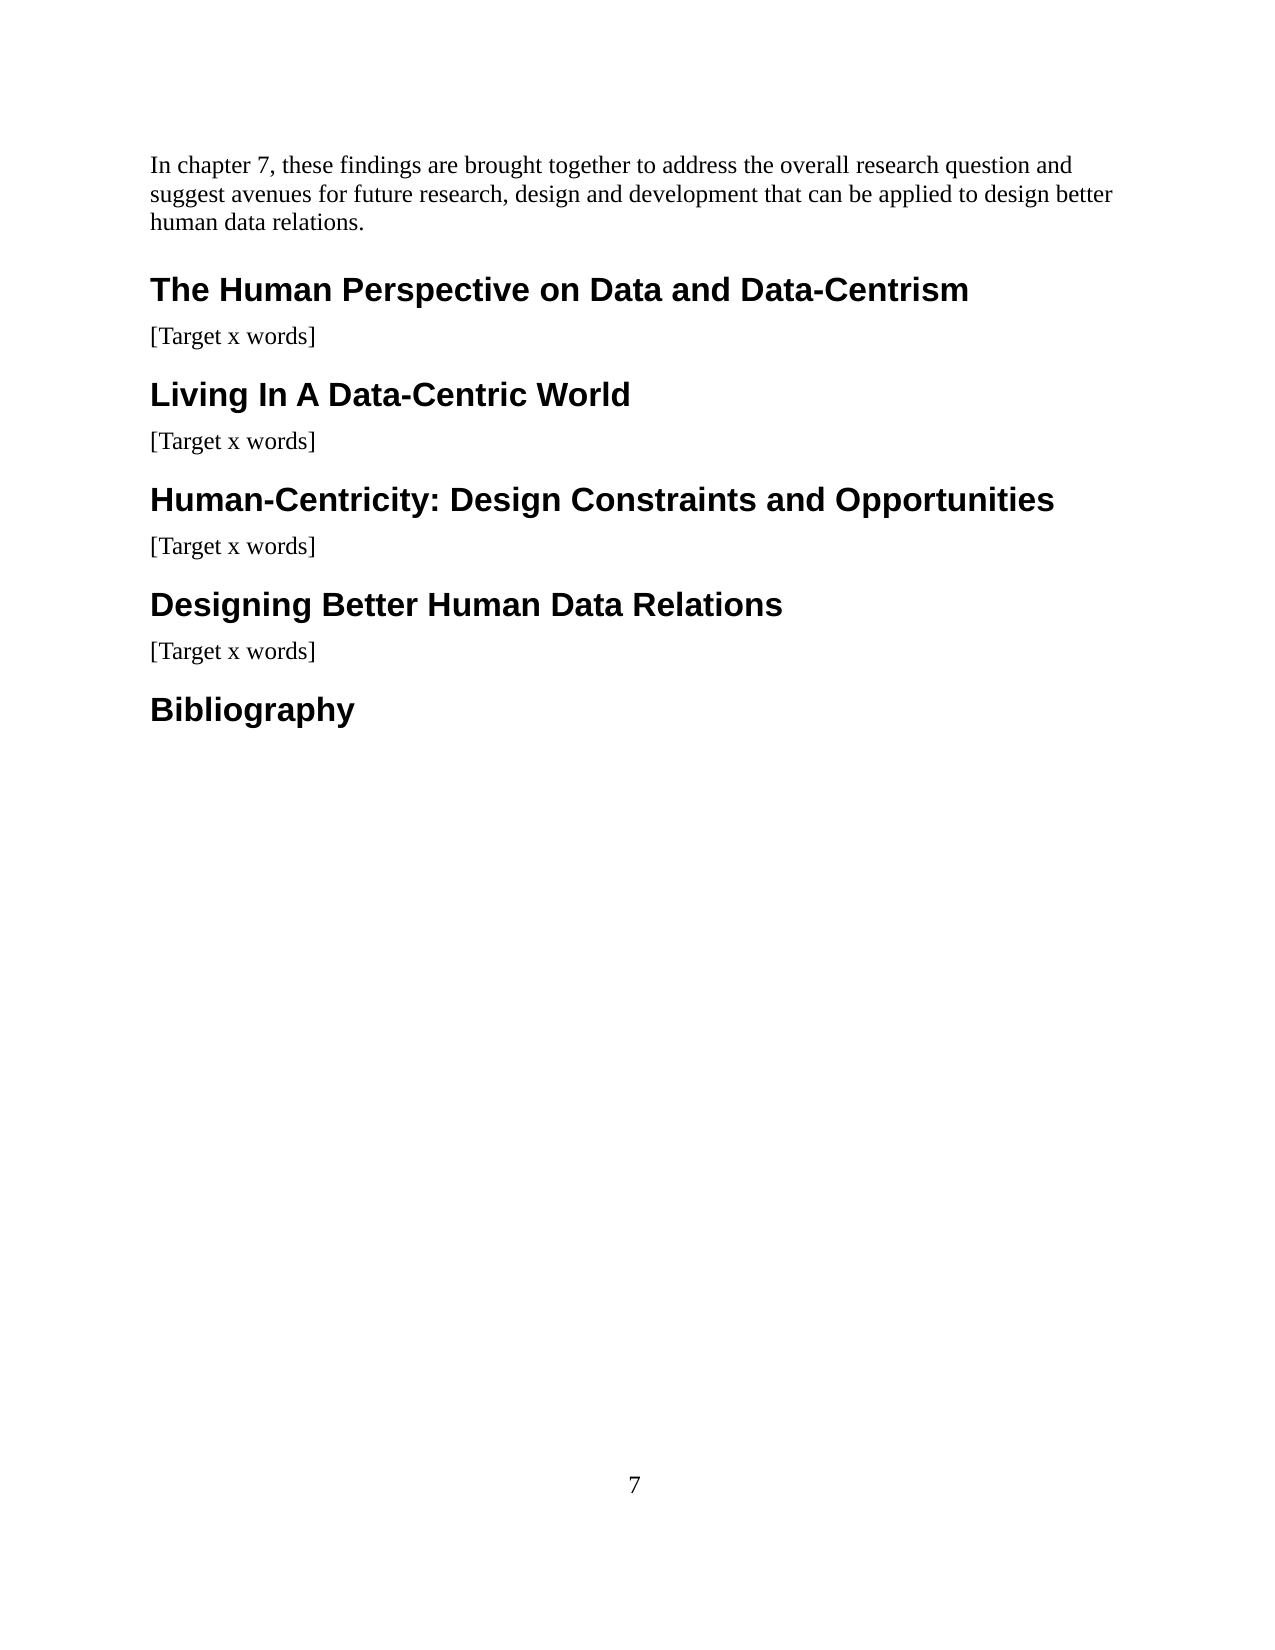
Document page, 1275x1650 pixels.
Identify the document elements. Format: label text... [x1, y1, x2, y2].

text [Target x words] [150, 636, 1125, 665]
text [Target x words] [150, 426, 1125, 455]
subtitle The Human Perspective on Data and Data-Centrism [150, 270, 1125, 309]
subtitle Designing Better Human Data Relations [150, 585, 1125, 623]
text [Target x words] [150, 531, 1125, 560]
subtitle Bibliography [150, 690, 1125, 728]
text [Target x words] [150, 321, 1125, 350]
text In chapter 7, these findings are brought together to address the overall research question and suggest avenues for future research, design and development that can be applied to design better human data relations. [150, 150, 1125, 236]
subtitle Human-Centricity: Design Constraints and Opportunities [150, 480, 1125, 519]
subtitle Living In A Data-Centric World [150, 375, 1125, 414]
